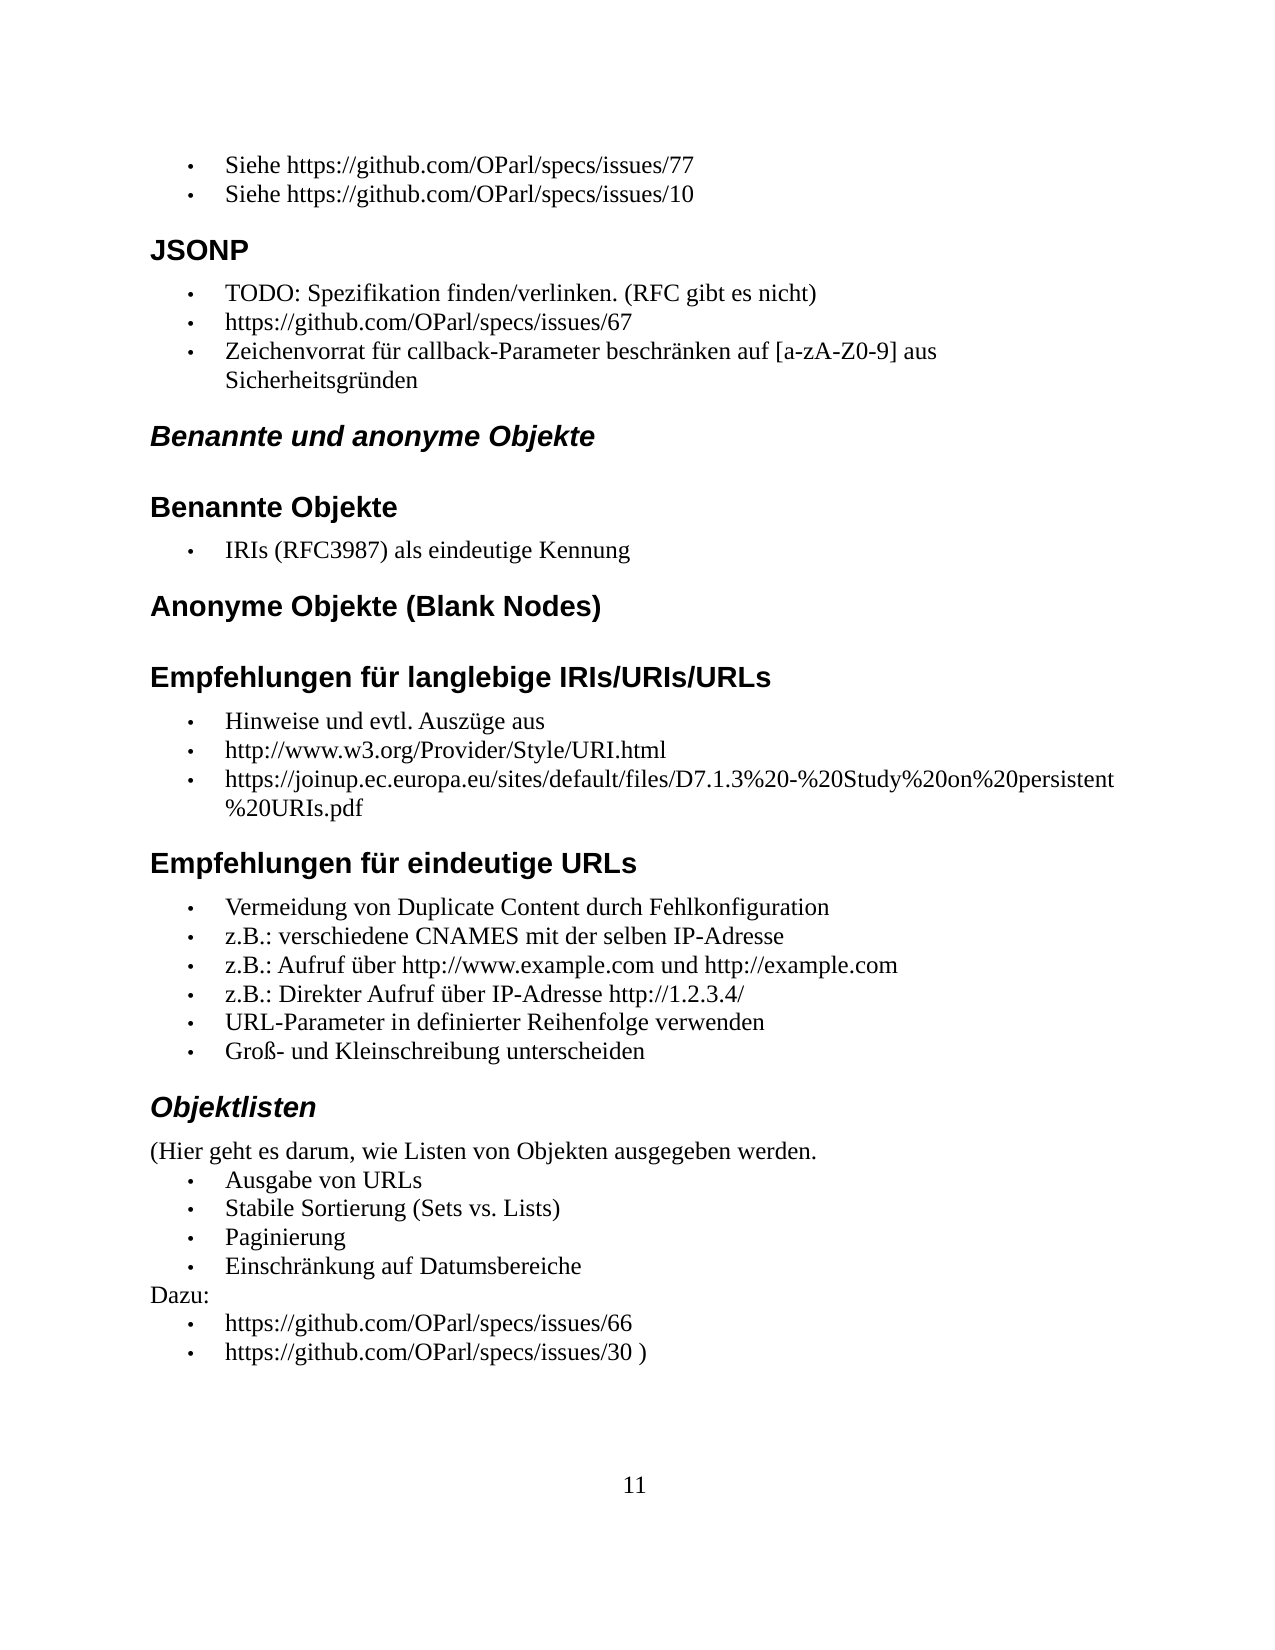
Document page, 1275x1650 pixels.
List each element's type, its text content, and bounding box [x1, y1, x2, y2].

list URL-Parameter in definierter Reihenfolge verwenden [187, 1007, 1125, 1036]
list https://github.com/OParl/specs/issues/30 ) [187, 1337, 1125, 1366]
list z.B.: Direkter Aufruf über IP-Adresse http://1.2.3.4/ [187, 979, 1125, 1007]
text (Hier geht es darum, wie Listen von Objekten ausgegeben werden. [150, 1136, 1125, 1165]
subtitle Benannte Objekte [150, 489, 1125, 523]
list Vermeidung von Duplicate Content durch Fehlkonfiguration [187, 892, 1125, 921]
list https://github.com/OParl/specs/issues/66 [187, 1308, 1125, 1337]
list Zeichenvorrat für callback-Parameter beschränken auf [a-zA-Z0-9] aus Sicherheitsgründen [187, 336, 1125, 393]
list z.B.: verschiedene CNAMES mit der selben IP-Adresse [187, 921, 1125, 950]
list TODO: Spezifikation finden/verlinken. (RFC gibt es nicht) [187, 278, 1125, 307]
subtitle Empfehlungen für eindeutige URLs [150, 846, 1125, 880]
list z.B.: Aufruf über http://www.example.com und http://example.com [187, 950, 1125, 979]
list Siehe https://github.com/OParl/specs/issues/77 [187, 150, 1125, 179]
text Dazu: [150, 1280, 1125, 1308]
subtitle Benannte und anonyme Objekte [150, 418, 1125, 452]
list Einschränkung auf Datumsbereiche [187, 1251, 1125, 1280]
list Paginierung [187, 1222, 1125, 1251]
list Stabile Sortierung (Sets vs. Lists) [187, 1193, 1125, 1222]
subtitle Objektlisten [150, 1090, 1125, 1123]
subtitle Empfehlungen für langlebige IRIs/URIs/URLs [150, 660, 1125, 694]
list https://github.com/OParl/specs/issues/67 [187, 307, 1125, 336]
list Groß- und Kleinschreibung unterscheiden [187, 1036, 1125, 1065]
subtitle JSONP [150, 232, 1125, 266]
list https://joinup.ec.europa.eu/sites/default/files/D7.1.3%20-%20Study%20on%20persistent%20URIs.pdf [187, 764, 1125, 821]
list http://www.w3.org/Provider/Style/URI.html [187, 735, 1125, 764]
list IRIs (RFC3987) als eindeutige Kennung [187, 536, 1125, 564]
list Ausgabe von URLs [187, 1165, 1125, 1193]
list Hinweise und evtl. Auszüge aus [187, 706, 1125, 735]
subtitle Anonyme Objekte (Blank Nodes) [150, 589, 1125, 623]
list Siehe https://github.com/OParl/specs/issues/10 [187, 179, 1125, 207]
